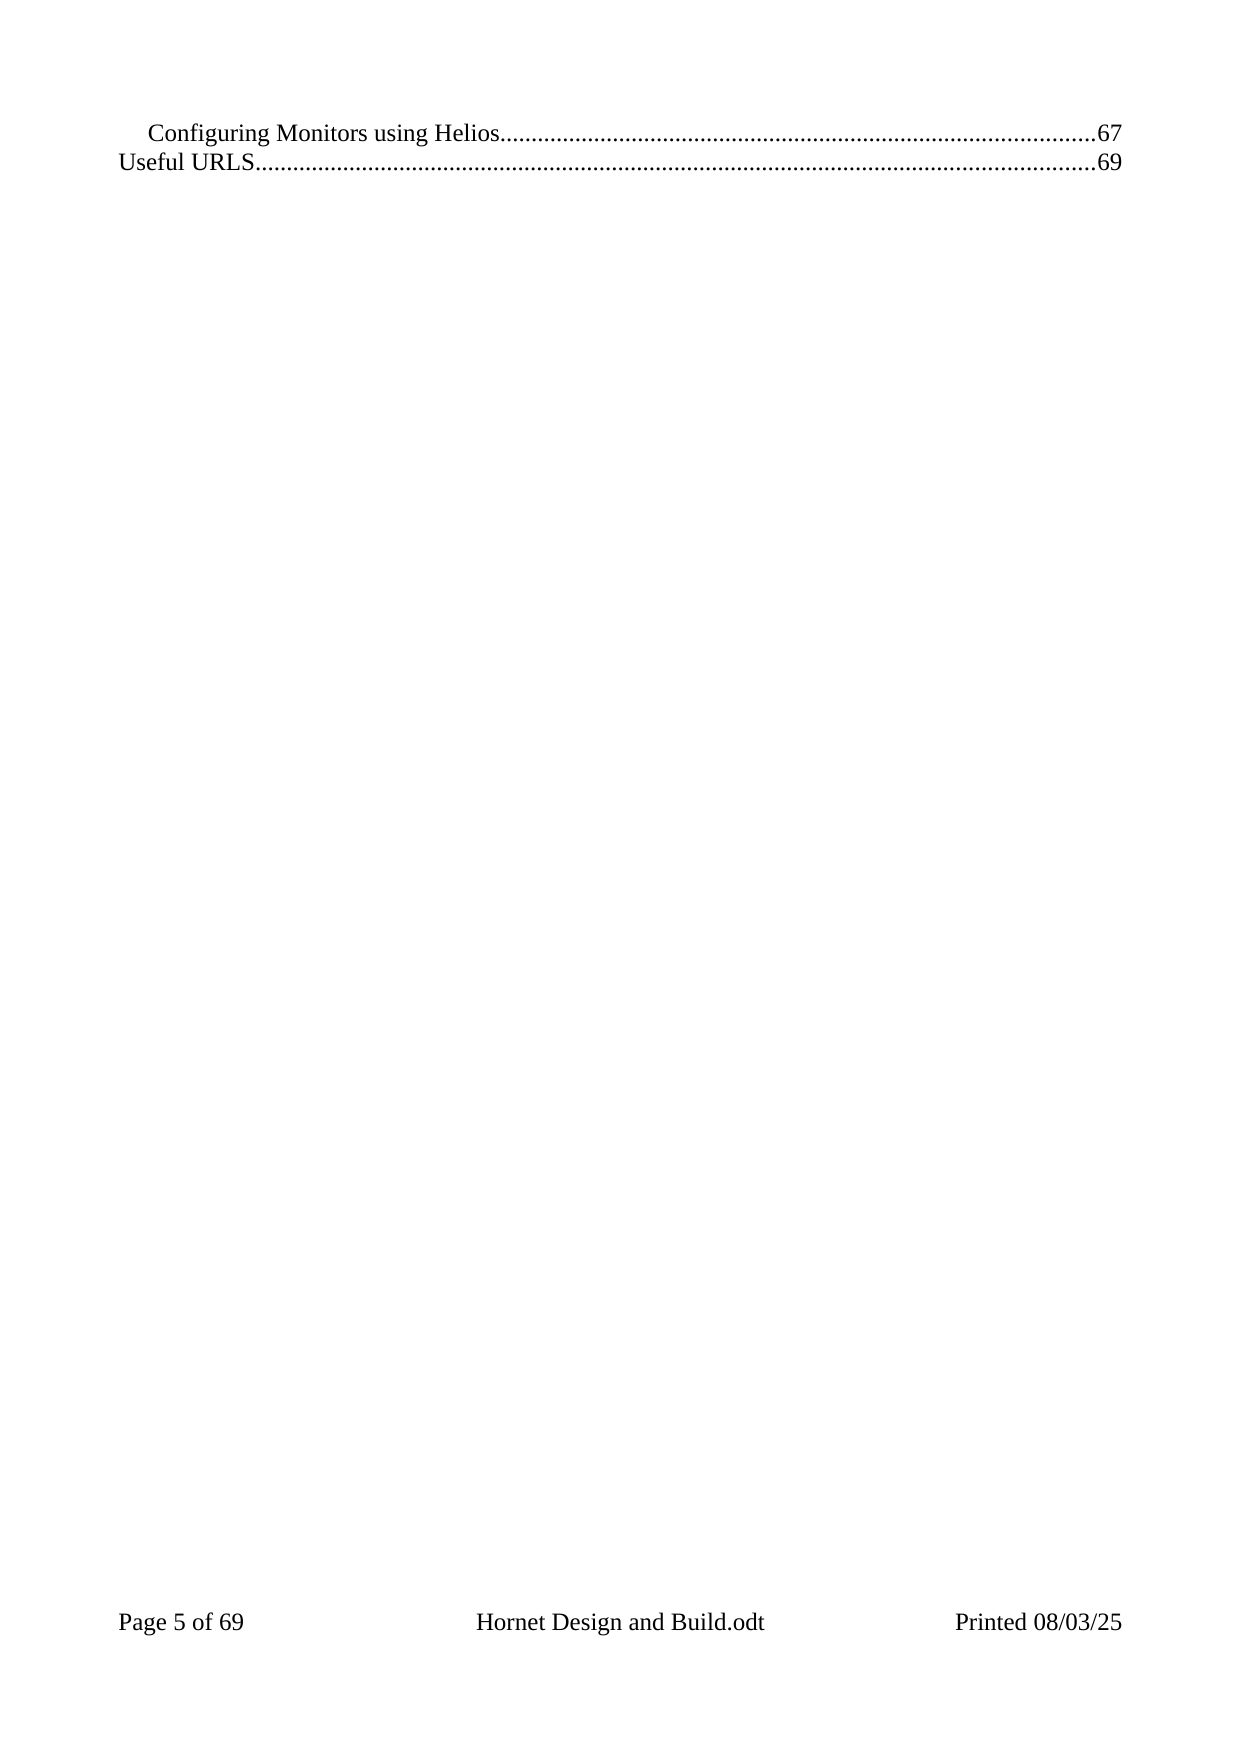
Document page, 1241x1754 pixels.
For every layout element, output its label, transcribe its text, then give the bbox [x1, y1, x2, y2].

text Useful URLS 69 [118, 147, 1122, 176]
text Configuring Monitors using Helios 67 [148, 118, 1122, 147]
